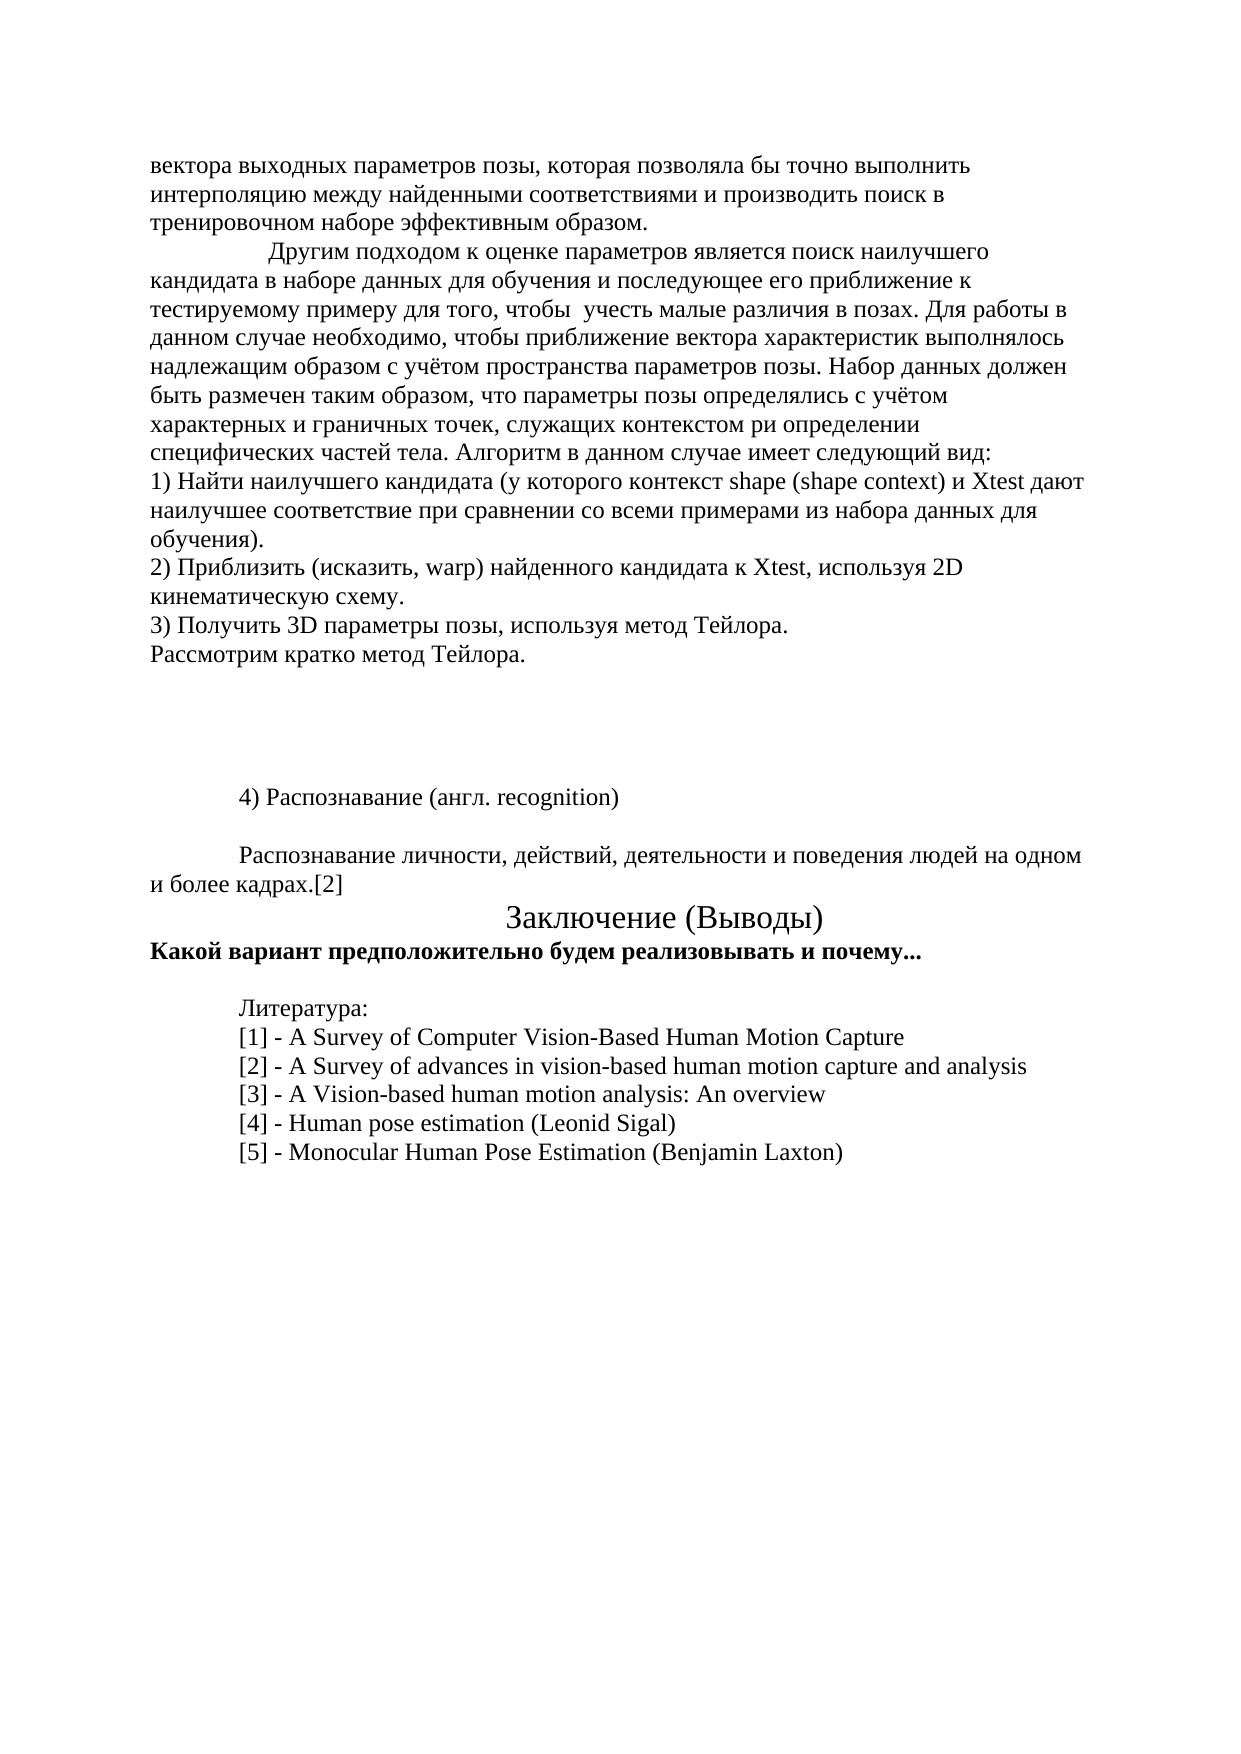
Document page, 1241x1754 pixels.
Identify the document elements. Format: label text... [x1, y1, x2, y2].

text Другим подходом к оценке параметров является поиск наилучшего кандидата в наборе данных для обучения и последующее его приближение к тестируемому примеру для того, чтобы учесть малые различия в позах. Для работы в данном случае необходимо, чтобы приближение вектора характеристик выполнялось надлежащим образом с учётом пространства параметров позы. Набор данных должен быть размечен таким образом, что параметры позы определялись с учётом характерных и граничных точек, служащих контекстом ри определении специфических частей тела. Алгоритм в данном случае имеет следующий вид: [150, 236, 1090, 466]
text [4] - Human pose estimation (Leonid Sigal) [150, 1108, 1090, 1137]
text [3] - A Vision-based human motion analysis: An overview [150, 1079, 1090, 1108]
text 3) Получить 3D параметры позы, используя метод Тейлора. [150, 610, 1090, 639]
text вектора выходных параметров позы, которая позволяла бы точно выполнить интерполяцию между найденными соответствиями и производить поиск в тренировочном наборе эффективным образом. [150, 150, 1090, 236]
text 4) Распознавание (англ. recognition) [150, 782, 1090, 811]
text [5] - Monocular Human Pose Estimation (Benjamin Laxton) [150, 1137, 1090, 1166]
text Какой вариант предположительно будем реализовывать и почему... [150, 936, 1090, 964]
text Рассмотрим кратко метод Тейлора. [150, 639, 1090, 667]
text [1] - A Survey of Computer Vision-Based Human Motion Capture [150, 1022, 1090, 1051]
text Заключение (Выводы) [150, 897, 1090, 936]
text [2] - A Survey of advances in vision-based human motion capture and analysis [150, 1051, 1090, 1079]
text 1) Найти наилучшего кандидата (у которого контекст shape (shape context) и Xtest дают наилучшее соответствие при сравнении со всеми примерами из набора данных для обучения). [150, 466, 1090, 552]
text 2) Приблизить (исказить, warp) найденного кандидата к Xtest, используя 2D кинематическую схему. [150, 552, 1090, 610]
text Распознавание личности, действий, деятельности и поведения людей на одном и более кадрах.[2] [150, 840, 1090, 897]
text Литература: [150, 993, 1090, 1022]
